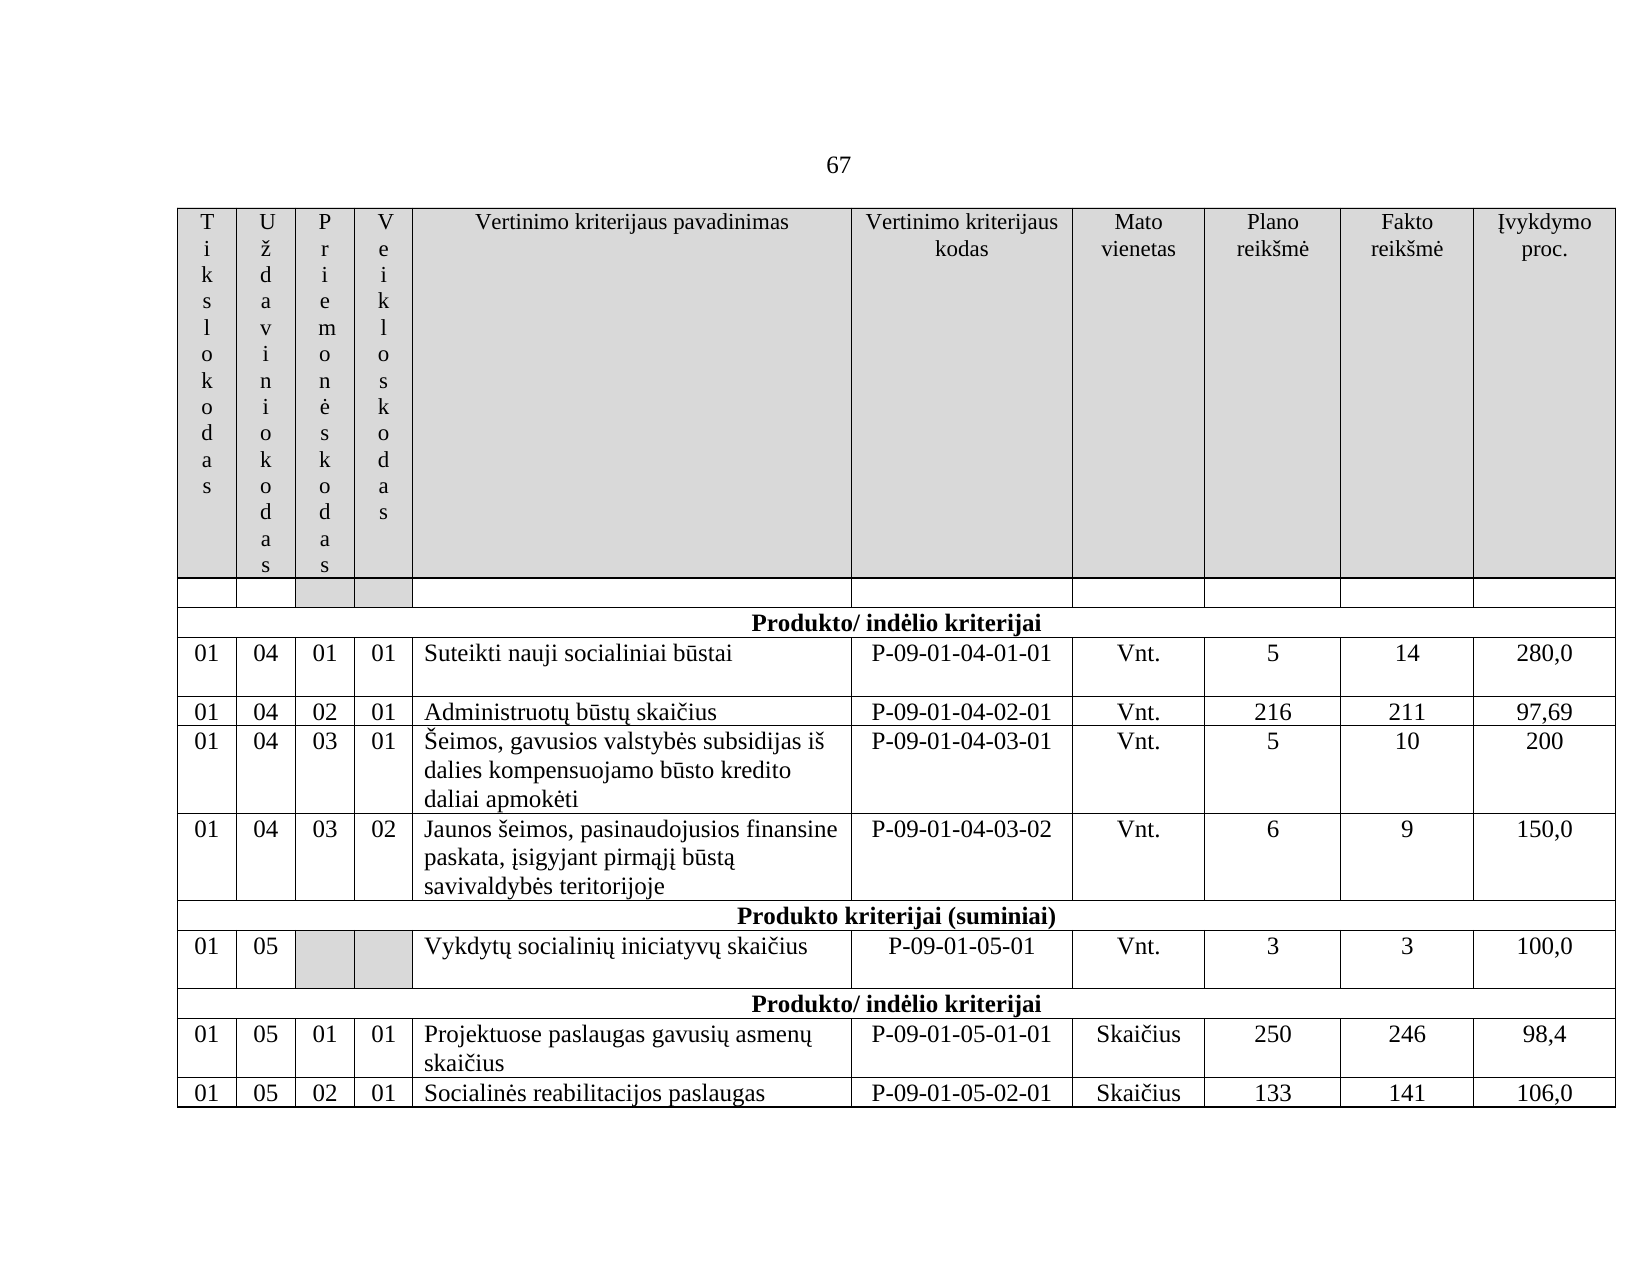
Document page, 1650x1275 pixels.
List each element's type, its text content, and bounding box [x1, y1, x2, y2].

table_cell 98,4 [1474, 1019, 1615, 1077]
table_cell Produkto kriterijai (suminiai) [178, 901, 1615, 930]
table_cell Vnt. [1073, 814, 1204, 900]
table_cell 02 [296, 1078, 354, 1106]
table_cell 05 [237, 1078, 295, 1106]
table_cell 01 [178, 814, 236, 900]
table_cell 01 [296, 1019, 354, 1077]
table_cell 05 [237, 931, 295, 988]
table_cell Jaunos šeimos, pasinaudojusios finansine paskata, įsigyjant pirmąjį būstą savivaldybės teritorijoje [413, 814, 851, 900]
table_cell 01 [178, 1078, 236, 1106]
table_header Priemonės kodas [296, 209, 354, 577]
table_cell Vnt. [1073, 638, 1204, 696]
table_cell 246 [1341, 1019, 1473, 1077]
table_cell Šeimos, gavusios valstybės subsidijas iš dalies kompensuojamo būsto kredito daliai apmokėti [413, 726, 851, 813]
table_cell [296, 931, 354, 988]
table_cell Produkto/ indėlio kriterijai [178, 608, 1615, 637]
table_cell Vnt. [1073, 726, 1204, 813]
table_cell Socialinės reabilitacijos paslaugas [413, 1078, 851, 1106]
table_cell 216 [1205, 697, 1340, 725]
table_cell P-09-01-04-02-01 [852, 697, 1072, 725]
table_cell Vykdytų socialinių iniciatyvų skaičius [413, 931, 851, 988]
table_cell [852, 579, 1072, 607]
table_cell 03 [296, 726, 354, 813]
table_cell 5 [1205, 726, 1340, 813]
table_cell Vnt. [1073, 697, 1204, 725]
table_cell 01 [178, 1019, 236, 1077]
table_cell 3 [1205, 931, 1340, 988]
table_cell P-09-01-05-01-01 [852, 1019, 1072, 1077]
table_cell Suteikti nauji socialiniai būstai [413, 638, 851, 696]
table_cell Administruotų būstų skaičius [413, 697, 851, 725]
table_cell [1073, 579, 1204, 607]
table_header Vertinimo kriterijaus pavadinimas [413, 209, 851, 577]
table_cell P-09-01-05-02-01 [852, 1078, 1072, 1106]
table_cell P-09-01-04-03-02 [852, 814, 1072, 900]
table_header Vertinimo kriterijaus kodas [852, 209, 1072, 577]
table_cell 100,0 [1474, 931, 1615, 988]
table_header Fakto reikšmė [1341, 209, 1473, 577]
table_cell 5 [1205, 638, 1340, 696]
table_cell 01 [355, 697, 412, 725]
table_cell 250 [1205, 1019, 1340, 1077]
table_cell 01 [355, 726, 412, 813]
table_cell 150,0 [1474, 814, 1615, 900]
table_cell Produkto/ indėlio kriterijai [178, 989, 1615, 1018]
table_header Plano reikšmė [1205, 209, 1340, 577]
table_cell Skaičius [1073, 1078, 1204, 1106]
table_cell 6 [1205, 814, 1340, 900]
table_cell Projektuose paslaugas gavusių asmenų skaičius [413, 1019, 851, 1077]
table_cell [178, 579, 236, 607]
table_cell 02 [296, 697, 354, 725]
table_cell 03 [296, 814, 354, 900]
table_cell 133 [1205, 1078, 1340, 1106]
table_cell 3 [1341, 931, 1473, 988]
table_cell 01 [178, 726, 236, 813]
table_cell 01 [178, 638, 236, 696]
table_cell 01 [178, 931, 236, 988]
table_cell 106,0 [1474, 1078, 1615, 1106]
table_cell 01 [178, 697, 236, 725]
table_cell 04 [237, 726, 295, 813]
table_cell 141 [1341, 1078, 1473, 1106]
table_cell 200 [1474, 726, 1615, 813]
table_cell 10 [1341, 726, 1473, 813]
table_cell Skaičius [1073, 1019, 1204, 1077]
table_cell 02 [355, 814, 412, 900]
table_cell Vnt. [1073, 931, 1204, 988]
table_cell 97,69 [1474, 697, 1615, 725]
table_cell [1474, 579, 1615, 607]
table_cell 01 [355, 1078, 412, 1106]
table_cell [1341, 579, 1473, 607]
table_cell 01 [355, 1019, 412, 1077]
table_cell 04 [237, 697, 295, 725]
table_cell P-09-01-05-01 [852, 931, 1072, 988]
table_cell [1205, 579, 1340, 607]
table_header Veiklos kodas [355, 209, 412, 577]
table_cell [355, 579, 412, 607]
table_cell P-09-01-04-01-01 [852, 638, 1072, 696]
table_cell [355, 931, 412, 988]
table_cell 9 [1341, 814, 1473, 900]
table_header Tikslo kodas [178, 209, 236, 577]
table_header Uždavinio kodas [237, 209, 295, 577]
table_cell 14 [1341, 638, 1473, 696]
table_cell [237, 579, 295, 607]
table_header Mato vienetas [1073, 209, 1204, 577]
table_cell 280,0 [1474, 638, 1615, 696]
table_cell 211 [1341, 697, 1473, 725]
table_cell 04 [237, 814, 295, 900]
table_cell 01 [355, 638, 412, 696]
table_cell [413, 579, 851, 607]
table_cell 05 [237, 1019, 295, 1077]
table_header Įvykdymo proc. [1474, 209, 1615, 577]
table_cell 01 [296, 638, 354, 696]
table_cell P-09-01-04-03-01 [852, 726, 1072, 813]
table_cell [296, 579, 354, 607]
table_cell 04 [237, 638, 295, 696]
